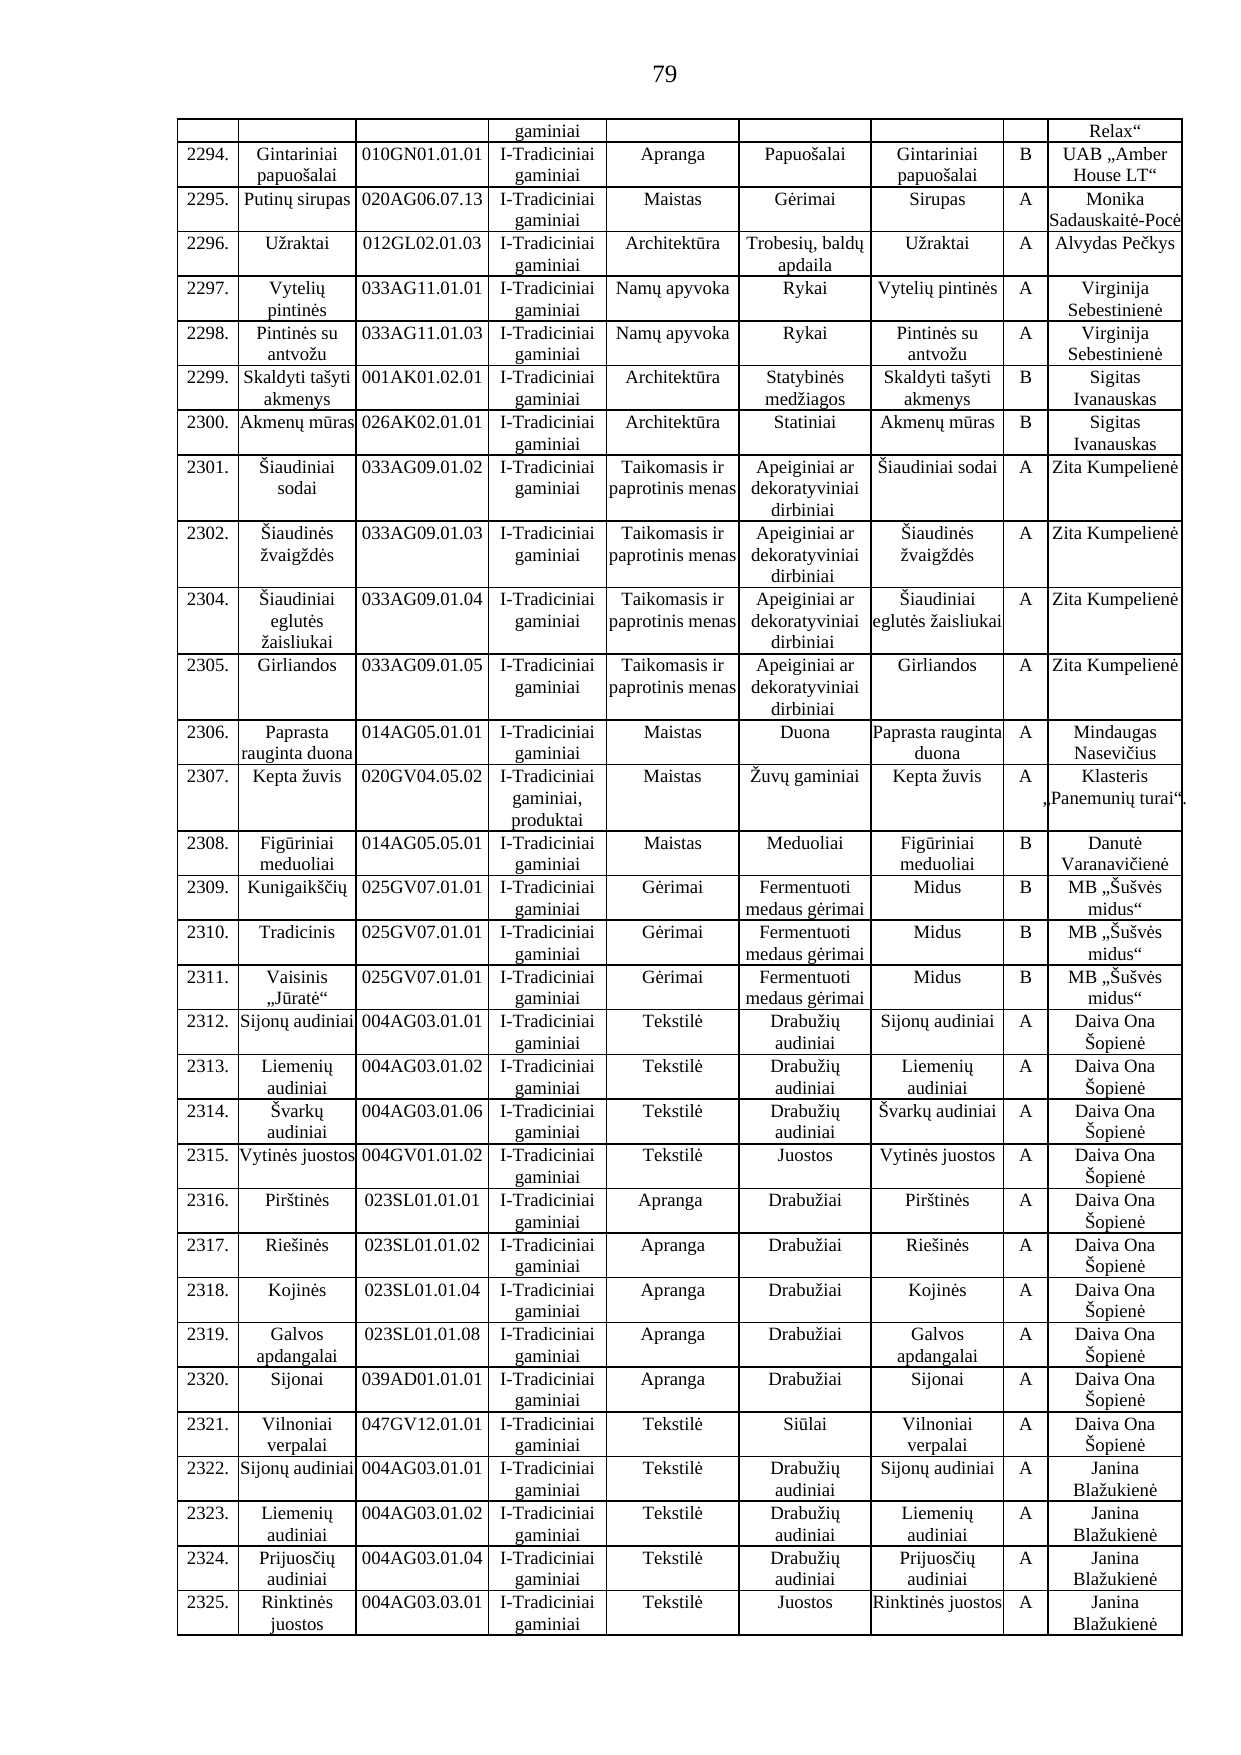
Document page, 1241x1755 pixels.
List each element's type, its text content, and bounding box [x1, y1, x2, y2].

table_cell Daiva Ona Šopienė [1049, 1278, 1181, 1322]
table_cell Akmenų mūras [872, 411, 1003, 454]
table_cell A [1004, 655, 1047, 719]
table_cell A [1004, 456, 1047, 520]
table_cell Liemenių audiniai [872, 1502, 1003, 1545]
table_cell 2299. [178, 366, 238, 409]
table_cell Šiaudiniai sodai [239, 456, 355, 520]
table_cell I-Tradiciniai gaminiai [489, 1278, 606, 1322]
table_cell Šiaudiniai eglutės žaisliukai [872, 588, 1003, 653]
table_cell Virginija Sebestinienė [1049, 322, 1181, 365]
table_cell Namų apyvoka [607, 322, 738, 365]
table_cell A [1004, 1413, 1047, 1456]
table_cell Sijonai [239, 1368, 355, 1411]
table_cell Fermentuoti medaus gėrimai [740, 876, 870, 919]
table_cell 2322. [178, 1457, 238, 1500]
table_cell I-Tradiciniai gaminiai [489, 1189, 606, 1232]
table_cell Architektūra [607, 366, 738, 409]
table_cell Šiaudinės žvaigždės [239, 522, 355, 587]
table_cell Vaisinis „Jūratė“ [239, 966, 355, 1009]
table_cell MB „Šušvės midus“ [1049, 921, 1181, 964]
table_cell Papuošalai [740, 143, 870, 186]
table_cell A [1004, 232, 1047, 275]
table_cell I-Tradiciniai gaminiai [489, 1010, 606, 1053]
table_cell Vytelių pintinės [239, 277, 355, 320]
table_cell Juostos [740, 1591, 870, 1634]
table_cell B [1004, 921, 1047, 964]
table_cell A [1004, 1547, 1047, 1590]
table_cell Gėrimai [607, 876, 738, 919]
table_cell [607, 120, 738, 141]
table_cell I-Tradiciniai gaminiai [489, 1413, 606, 1456]
table_cell Siūlai [740, 1413, 870, 1456]
table_cell 026AK02.01.01 [357, 411, 488, 454]
table_cell I-Tradiciniai gaminiai [489, 1055, 606, 1098]
table_cell B [1004, 832, 1047, 875]
table_cell I-Tradiciniai gaminiai [489, 522, 606, 587]
table_cell Šiaudinės žvaigždės [872, 522, 1003, 587]
table_cell Vilnoniai verpalai [872, 1413, 1003, 1456]
table_cell Kepta žuvis [239, 765, 355, 830]
table_cell A [1004, 1100, 1047, 1143]
table_cell Prijuosčių audiniai [239, 1547, 355, 1590]
table_cell Drabužių audiniai [740, 1457, 870, 1500]
table_cell Midus [872, 876, 1003, 919]
table_cell 001AK01.02.01 [357, 366, 488, 409]
table_cell Maistas [607, 721, 738, 764]
table_cell 023SL01.01.02 [357, 1234, 488, 1277]
table_cell A [1004, 1234, 1047, 1277]
table_cell Drabužių audiniai [740, 1502, 870, 1545]
table_cell A [1004, 1189, 1047, 1232]
table_cell I-Tradiciniai gaminiai [489, 655, 606, 719]
table_cell Juostos [740, 1145, 870, 1187]
table_cell I-Tradiciniai gaminiai [489, 876, 606, 919]
table_cell B [1004, 966, 1047, 1009]
table_cell I-Tradiciniai gaminiai [489, 721, 606, 764]
table_cell Figūriniai meduoliai [872, 832, 1003, 875]
table_cell 2306. [178, 721, 238, 764]
table_cell A [1004, 1055, 1047, 1098]
table_cell Namų apyvoka [607, 277, 738, 320]
table_cell Apranga [607, 1234, 738, 1277]
table_cell Zita Kumpelienė [1049, 456, 1181, 520]
table_cell 2314. [178, 1100, 238, 1143]
table_cell Janina Blažukienė [1049, 1547, 1181, 1590]
table_cell 039AD01.01.01 [357, 1368, 488, 1411]
table_cell Tekstilė [607, 1413, 738, 1456]
table_cell [239, 120, 355, 141]
table_cell 004GV01.01.02 [357, 1145, 488, 1187]
table_cell 2294. [178, 143, 238, 186]
table_cell Sigitas Ivanauskas [1049, 411, 1181, 454]
table_cell Daiva Ona Šopienė [1049, 1189, 1181, 1232]
table_cell Tekstilė [607, 1055, 738, 1098]
table_cell Vytinės juostos [239, 1145, 355, 1187]
table_cell [872, 120, 1003, 141]
table_cell Drabužiai [740, 1278, 870, 1322]
table_cell 014AG05.05.01 [357, 832, 488, 875]
table_cell Duona [740, 721, 870, 764]
table_cell Rinktinės juostos [239, 1591, 355, 1634]
table_cell Apranga [607, 1368, 738, 1411]
table_cell Sijonų audiniai [872, 1010, 1003, 1053]
table_cell Daiva Ona Šopienė [1049, 1010, 1181, 1053]
table_cell Sijonų audiniai [872, 1457, 1003, 1500]
table_cell 2308. [178, 832, 238, 875]
table_cell A [1004, 1591, 1047, 1634]
table_cell Janina Blažukienė [1049, 1502, 1181, 1545]
table_cell 020AG06.07.13 [357, 188, 488, 231]
table_cell Midus [872, 921, 1003, 964]
table_cell I-Tradiciniai gaminiai [489, 1234, 606, 1277]
table_cell Alvydas Pečkys [1049, 232, 1181, 275]
table_cell Drabužiai [740, 1189, 870, 1232]
table_cell A [1004, 1145, 1047, 1187]
table_cell I-Tradiciniai gaminiai [489, 188, 606, 231]
table_cell I-Tradiciniai gaminiai [489, 143, 606, 186]
table_cell Janina Blažukienė [1049, 1457, 1181, 1500]
table_cell 033AG11.01.03 [357, 322, 488, 365]
table_cell I-Tradiciniai gaminiai [489, 1368, 606, 1411]
table_cell I-Tradiciniai gaminiai [489, 1502, 606, 1545]
table_cell Gėrimai [740, 188, 870, 231]
table_cell Apeiginiai ar dekoratyviniai dirbiniai [740, 522, 870, 587]
table_cell Rykai [740, 277, 870, 320]
table_cell A [1004, 277, 1047, 320]
table_cell Apeiginiai ar dekoratyviniai dirbiniai [740, 456, 870, 520]
table_cell Daiva Ona Šopienė [1049, 1413, 1181, 1456]
table_cell Drabužių audiniai [740, 1547, 870, 1590]
table_cell 033AG09.01.04 [357, 588, 488, 653]
table_cell Liemenių audiniai [239, 1502, 355, 1545]
table_cell Tekstilė [607, 1145, 738, 1187]
table_cell B [1004, 366, 1047, 409]
table_cell Drabužiai [740, 1234, 870, 1277]
table_cell Taikomasis ir paprotinis menas [607, 655, 738, 719]
table_cell Monika Sadauskaitė-Pocė [1049, 188, 1181, 231]
table_cell I-Tradiciniai gaminiai [489, 366, 606, 409]
table_cell Tekstilė [607, 1591, 738, 1634]
table_cell 2315. [178, 1145, 238, 1187]
table_cell A [1004, 1323, 1047, 1366]
table_cell I-Tradiciniai gaminiai [489, 277, 606, 320]
table_cell 004AG03.01.02 [357, 1055, 488, 1098]
table_cell Statiniai [740, 411, 870, 454]
table_cell 004AG03.03.01 [357, 1591, 488, 1634]
table_cell 020GV04.05.02 [357, 765, 488, 830]
table_cell Drabužių audiniai [740, 1100, 870, 1143]
table_cell I-Tradiciniai gaminiai [489, 1591, 606, 1634]
table_cell 2325. [178, 1591, 238, 1634]
table_cell 033AG09.01.03 [357, 522, 488, 587]
table_cell Mindaugas Nasevičius [1049, 721, 1181, 764]
table_cell Pintinės su antvožu [872, 322, 1003, 365]
table_cell Gintariniai papuošalai [872, 143, 1003, 186]
table_cell Architektūra [607, 232, 738, 275]
table_cell Fermentuoti medaus gėrimai [740, 966, 870, 1009]
table_cell Švarkų audiniai [872, 1100, 1003, 1143]
table_cell Liemenių audiniai [239, 1055, 355, 1098]
table_cell I-Tradiciniai gaminiai [489, 921, 606, 964]
table_cell [740, 120, 870, 141]
table_cell Apranga [607, 1189, 738, 1232]
table_cell Drabužių audiniai [740, 1055, 870, 1098]
table_cell Riešinės [872, 1234, 1003, 1277]
table_cell 2312. [178, 1010, 238, 1053]
table_cell Taikomasis ir paprotinis menas [607, 522, 738, 587]
table_cell Drabužiai [740, 1368, 870, 1411]
table_cell 2297. [178, 277, 238, 320]
table_cell 2323. [178, 1502, 238, 1545]
table_cell Sigitas Ivanauskas [1049, 366, 1181, 409]
table_cell Galvos apdangalai [872, 1323, 1003, 1366]
table_cell Gintariniai papuošalai [239, 143, 355, 186]
table_cell A [1004, 1278, 1047, 1322]
table_cell 033AG11.01.01 [357, 277, 488, 320]
table_cell Architektūra [607, 411, 738, 454]
table_cell Sijonų audiniai [239, 1010, 355, 1053]
table_cell Apranga [607, 1278, 738, 1322]
table_cell Rinktinės juostos [872, 1591, 1003, 1634]
table_cell Pirštinės [239, 1189, 355, 1232]
table_cell Daiva Ona Šopienė [1049, 1323, 1181, 1366]
table_cell Midus [872, 966, 1003, 1009]
table_cell I-Tradiciniai gaminiai [489, 411, 606, 454]
table_cell I-Tradiciniai gaminiai [489, 1547, 606, 1590]
table_cell Skaldyti tašyti akmenys [872, 366, 1003, 409]
table_cell I-Tradiciniai gaminiai, produktai [489, 765, 606, 830]
table_cell Statybinės medžiagos [740, 366, 870, 409]
table_cell UAB „Amber House LT“ [1049, 143, 1181, 186]
table_cell Gėrimai [607, 921, 738, 964]
table_cell Zita Kumpelienė [1049, 588, 1181, 653]
table_cell 2320. [178, 1368, 238, 1411]
table_cell Užraktai [239, 232, 355, 275]
table_cell MB „Šušvės midus“ [1049, 876, 1181, 919]
table_cell Figūriniai meduoliai [239, 832, 355, 875]
table_cell I-Tradiciniai gaminiai [489, 832, 606, 875]
table_cell Pintinės su antvožu [239, 322, 355, 365]
table_cell [178, 120, 238, 141]
table_cell Trobesių, baldų apdaila [740, 232, 870, 275]
table_cell Švarkų audiniai [239, 1100, 355, 1143]
table_cell I-Tradiciniai gaminiai [489, 456, 606, 520]
table_cell Vilnoniai verpalai [239, 1413, 355, 1456]
table_cell 2295. [178, 188, 238, 231]
table_cell 2301. [178, 456, 238, 520]
table_cell 004AG03.01.04 [357, 1547, 488, 1590]
table_cell B [1004, 411, 1047, 454]
table_cell 004AG03.01.06 [357, 1100, 488, 1143]
table_cell Drabužiai [740, 1323, 870, 1366]
table_cell I-Tradiciniai gaminiai [489, 1457, 606, 1500]
table_cell 2307. [178, 765, 238, 830]
table_cell Drabužių audiniai [740, 1010, 870, 1053]
table_cell I-Tradiciniai gaminiai [489, 322, 606, 365]
table_cell Virginija Sebestinienė [1049, 277, 1181, 320]
table_cell 2309. [178, 876, 238, 919]
table_cell A [1004, 1368, 1047, 1411]
table_cell 004AG03.01.01 [357, 1457, 488, 1500]
table_cell Putinų sirupas [239, 188, 355, 231]
table_cell 023SL01.01.08 [357, 1323, 488, 1366]
table_cell 2302. [178, 522, 238, 587]
table_cell Galvos apdangalai [239, 1323, 355, 1366]
table_cell 033AG09.01.02 [357, 456, 488, 520]
table_cell Liemenių audiniai [872, 1055, 1003, 1098]
table_cell Apranga [607, 143, 738, 186]
table_cell 025GV07.01.01 [357, 921, 488, 964]
table_cell Zita Kumpelienė [1049, 522, 1181, 587]
table_cell Kojinės [872, 1278, 1003, 1322]
table_cell [1004, 120, 1047, 141]
table_cell I-Tradiciniai gaminiai [489, 1100, 606, 1143]
table_cell Daiva Ona Šopienė [1049, 1145, 1181, 1187]
table_cell Danutė Varanavičienė [1049, 832, 1181, 875]
table_cell Užraktai [872, 232, 1003, 275]
table_cell 2316. [178, 1189, 238, 1232]
table_cell Prijuosčių audiniai [872, 1547, 1003, 1590]
table_cell Maistas [607, 188, 738, 231]
table_cell A [1004, 1502, 1047, 1545]
table_cell Šiaudiniai sodai [872, 456, 1003, 520]
table_cell Žuvų gaminiai [740, 765, 870, 830]
table_cell 2318. [178, 1278, 238, 1322]
table_cell Maistas [607, 765, 738, 830]
table_cell Janina Blažukienė [1049, 1591, 1181, 1634]
table_cell Tekstilė [607, 1502, 738, 1545]
table_cell I-Tradiciniai gaminiai [489, 966, 606, 1009]
table_cell 2310. [178, 921, 238, 964]
table_cell I-Tradiciniai gaminiai [489, 1145, 606, 1187]
table_cell Meduoliai [740, 832, 870, 875]
table_cell 014AG05.01.01 [357, 721, 488, 764]
table_cell Daiva Ona Šopienė [1049, 1055, 1181, 1098]
table_cell Kepta žuvis [872, 765, 1003, 830]
table_cell A [1004, 721, 1047, 764]
table_cell Tekstilė [607, 1100, 738, 1143]
table_cell I-Tradiciniai gaminiai [489, 588, 606, 653]
table_cell [357, 120, 488, 141]
table_cell Tekstilė [607, 1547, 738, 1590]
table_cell Daiva Ona Šopienė [1049, 1368, 1181, 1411]
table_cell A [1004, 188, 1047, 231]
table_cell 2300. [178, 411, 238, 454]
table_cell Rykai [740, 322, 870, 365]
table_cell A [1004, 1010, 1047, 1053]
table_cell Apeiginiai ar dekoratyviniai dirbiniai [740, 588, 870, 653]
table_cell 012GL02.01.03 [357, 232, 488, 275]
table_cell A [1004, 588, 1047, 653]
table_cell Vytinės juostos [872, 1145, 1003, 1187]
table_cell Tekstilė [607, 1457, 738, 1500]
table_cell I-Tradiciniai gaminiai [489, 1323, 606, 1366]
table_cell 2298. [178, 322, 238, 365]
table_cell Sijonai [872, 1368, 1003, 1411]
table_cell Taikomasis ir paprotinis menas [607, 588, 738, 653]
table_cell 2324. [178, 1547, 238, 1590]
table_cell Riešinės [239, 1234, 355, 1277]
table_cell Tradicinis [239, 921, 355, 964]
table_cell Paprasta rauginta duona [872, 721, 1003, 764]
table_cell 2319. [178, 1323, 238, 1366]
table_cell Pirštinės [872, 1189, 1003, 1232]
table_cell Akmenų mūras [239, 411, 355, 454]
table_cell Fermentuoti medaus gėrimai [740, 921, 870, 964]
table_cell 2313. [178, 1055, 238, 1098]
table_cell A [1004, 522, 1047, 587]
table_cell 023SL01.01.01 [357, 1189, 488, 1232]
table_cell 2321. [178, 1413, 238, 1456]
table_cell 2317. [178, 1234, 238, 1277]
table_cell Girliandos [239, 655, 355, 719]
table_cell Daiva Ona Šopienė [1049, 1100, 1181, 1143]
table_cell Apeiginiai ar dekoratyviniai dirbiniai [740, 655, 870, 719]
table_cell 033AG09.01.05 [357, 655, 488, 719]
table_cell A [1004, 1457, 1047, 1500]
table_cell 023SL01.01.04 [357, 1278, 488, 1322]
table_cell A [1004, 322, 1047, 365]
table_cell Maistas [607, 832, 738, 875]
table_cell Relax“ [1049, 120, 1181, 141]
table_cell MB „Šušvės midus“ [1049, 966, 1181, 1009]
table_cell B [1004, 143, 1047, 186]
table_cell 047GV12.01.01 [357, 1413, 488, 1456]
table_cell Vytelių pintinės [872, 277, 1003, 320]
table_cell Klasteris „Panemunių turai“. [1049, 765, 1181, 830]
table_cell 004AG03.01.02 [357, 1502, 488, 1545]
table_cell gaminiai [489, 120, 606, 141]
table_cell 2296. [178, 232, 238, 275]
table_cell I-Tradiciniai gaminiai [489, 232, 606, 275]
table_cell 010GN01.01.01 [357, 143, 488, 186]
table_cell B [1004, 876, 1047, 919]
table_cell Zita Kumpelienė [1049, 655, 1181, 719]
table_cell 2304. [178, 588, 238, 653]
table_cell 004AG03.01.01 [357, 1010, 488, 1053]
table_cell Kojinės [239, 1278, 355, 1322]
table_cell 025GV07.01.01 [357, 876, 488, 919]
table_cell Tekstilė [607, 1010, 738, 1053]
table_cell Kunigaikščių [239, 876, 355, 919]
table_cell Girliandos [872, 655, 1003, 719]
table_cell Taikomasis ir paprotinis menas [607, 456, 738, 520]
table_cell Sijonų audiniai [239, 1457, 355, 1500]
table_cell 025GV07.01.01 [357, 966, 488, 1009]
table_cell A [1004, 765, 1047, 830]
table_cell 2305. [178, 655, 238, 719]
table_cell Apranga [607, 1323, 738, 1366]
table_cell Skaldyti tašyti akmenys [239, 366, 355, 409]
table_cell Daiva Ona Šopienė [1049, 1234, 1181, 1277]
table_cell Gėrimai [607, 966, 738, 1009]
table_cell Šiaudiniai eglutės žaisliukai [239, 588, 355, 653]
table_cell Sirupas [872, 188, 1003, 231]
table_cell Paprasta rauginta duona [239, 721, 355, 764]
table_cell 2311. [178, 966, 238, 1009]
